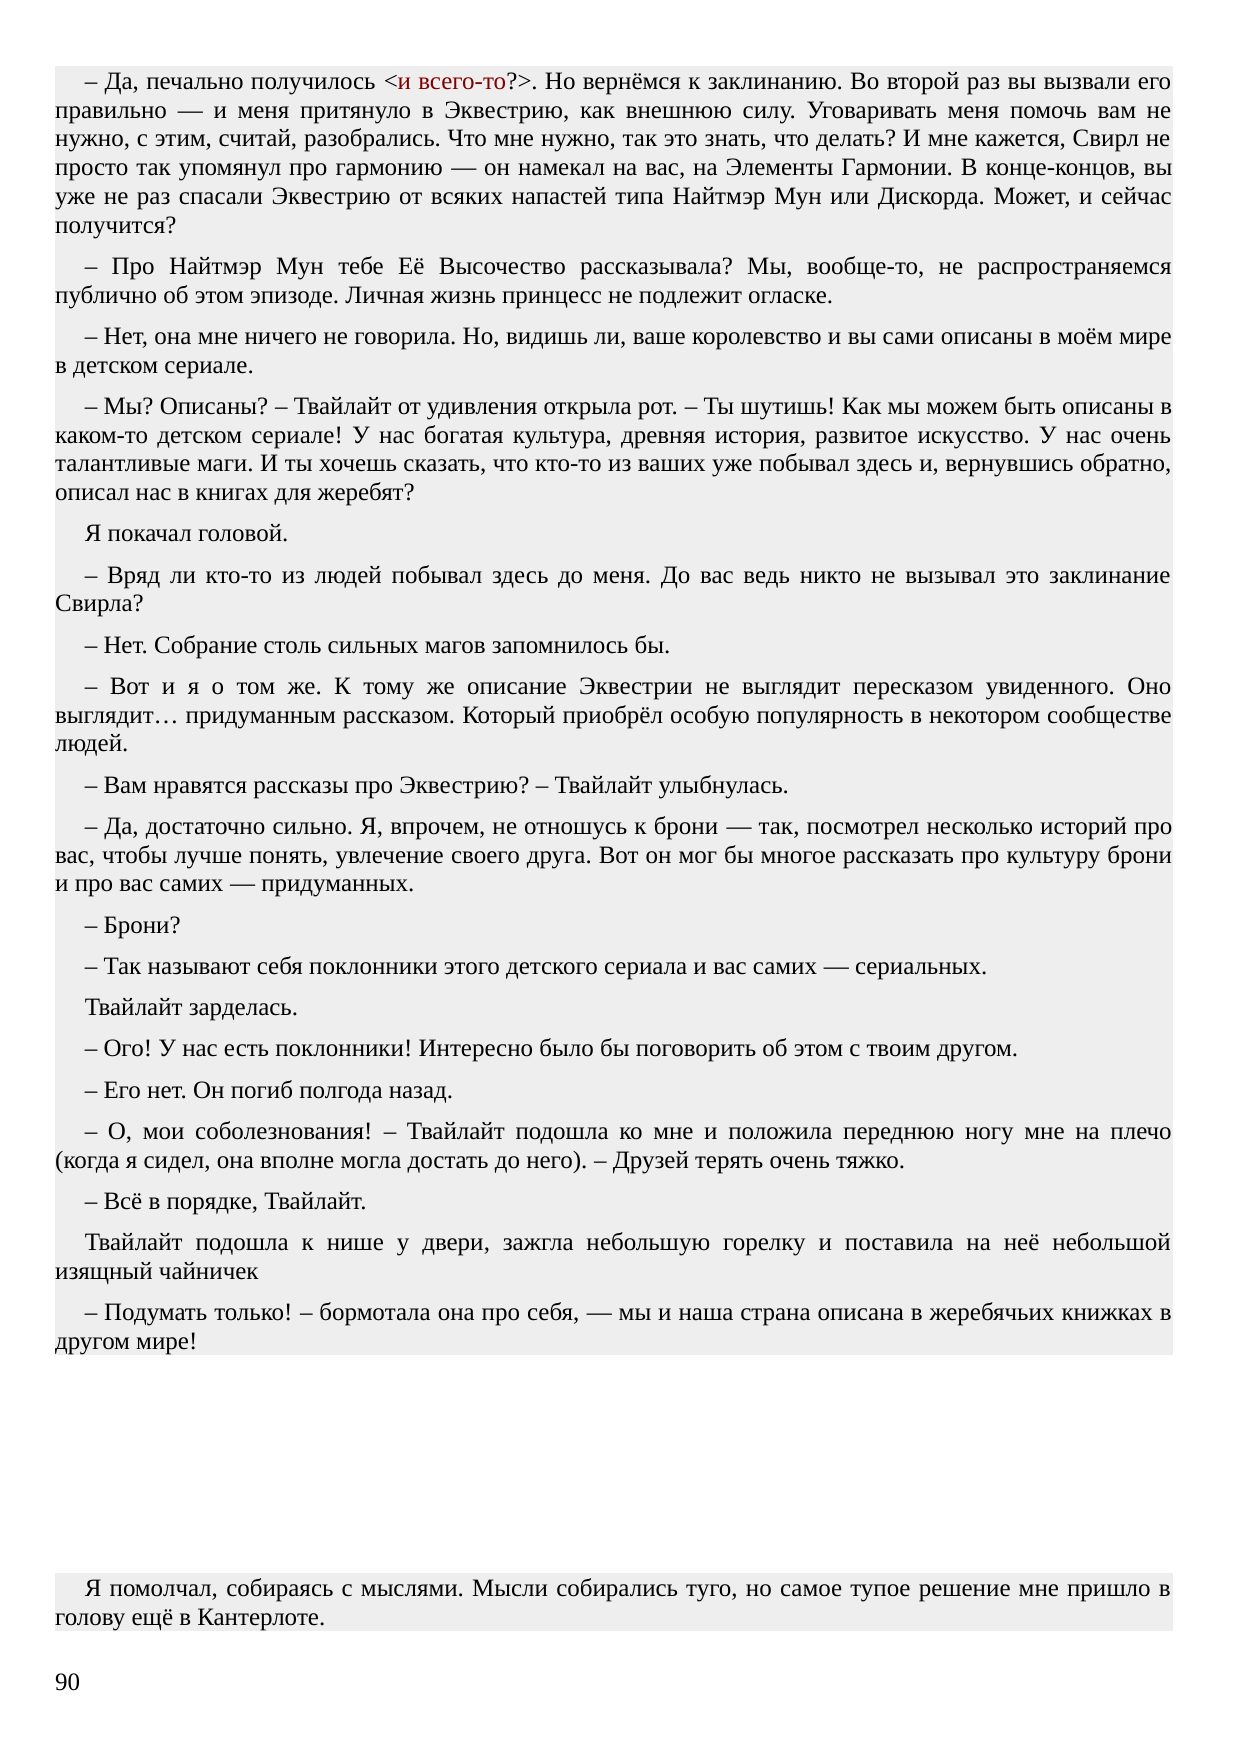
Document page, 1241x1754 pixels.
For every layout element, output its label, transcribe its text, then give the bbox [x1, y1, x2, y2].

text – Да, печально получилось <и всего-то?>. Но вернёмся к заклинанию. Во второй раз вы вызвали его правильно — и меня притянуло в Эквестрию, как внешнюю силу. Уговаривать меня помочь вам не нужно, с этим, считай, разобрались. Что мне нужно, так это знать, что делать? И мне кажется, Свирл не просто так упомянул про гармонию — он намекал на вас, на Элементы Гармонии. В конце-концов, вы уже не раз спасали Эквестрию от всяких напастей типа Найтмэр Мун или Дискорда. Может, и сейчас получится? [55, 66, 1173, 238]
text Твайлайт подошла к нише у двери, зажгла небольшую горелку и поставила на неё небольшой изящный чайничек [55, 1227, 1173, 1285]
text Я помолчал, собираясь с мыслями. Мысли собирались туго, но самое тупое решение мне пришло в голову ещё в Кантерлоте. [55, 1573, 1173, 1631]
text – Подумать только! – бормотала она про себя, — мы и наша страна описана в жеребячьих книжках в другом мире! [55, 1297, 1173, 1355]
text – Вот и я о том же. К тому же описание Эквестрии не выглядит пересказом увиденного. Оно выглядит… придуманным рассказом. Который приобрёл особую популярность в некотором сообществе людей. [55, 671, 1173, 757]
text – Про Найтмэр Мун тебе Её Высочество рассказывала? Мы, вообще-то, не распространяемся публично об этом эпизоде. Личная жизнь принцесс не подлежит огласке. [55, 251, 1173, 308]
text – Ого! У нас есть поклонники! Интересно было бы поговорить об этом с твоим другом. [55, 1033, 1173, 1062]
text – Мы? Описаны? – Твайлайт от удивления открыла рот. – Ты шутишь! Как мы можем быть описаны в каком-то детском сериале! У нас богатая культура, древняя история, развитое искусство. У нас очень талантливые маги. И ты хочешь сказать, что кто-то из ваших уже побывал здесь и, вернувшись обратно, описал нас в книгах для жеребят? [55, 391, 1173, 506]
text – Вряд ли кто-то из людей побывал здесь до меня. До вас ведь никто не вызывал это заклинание Свирла? [55, 560, 1173, 617]
text – Нет. Собрание столь сильных магов запомнилось бы. [55, 630, 1173, 658]
text – Его нет. Он погиб полгода назад. [55, 1075, 1173, 1103]
text – Да, достаточно сильно. Я, впрочем, не отношусь к брони — так, посмотрел несколько историй про вас, чтобы лучше понять, увлечение своего друга. Вот он мог бы многое рассказать про культуру брони и про вас самих — придуманных. [55, 811, 1173, 897]
text Я покачал головой. [55, 518, 1173, 547]
text – Всё в порядке, Твайлайт. [55, 1186, 1173, 1215]
text Твайлайт зарделась. [55, 992, 1173, 1021]
text – О, мои соболезнования! – Твайлайт подошла ко мне и положила переднюю ногу мне на плечо (когда я сидел, она вполне могла достать до него). – Друзей терять очень тяжко. [55, 1116, 1173, 1173]
text – Нет, она мне ничего не говорила. Но, видишь ли, ваше королевство и вы сами описаны в моём мире в детском сериале. [55, 321, 1173, 378]
text – Брони? [55, 910, 1173, 938]
text – Так называют себя поклонники этого детского сериала и вас самих — сериальных. [55, 951, 1173, 980]
text – Вам нравятся рассказы про Эквестрию? – Твайлайт улыбнулась. [55, 770, 1173, 798]
